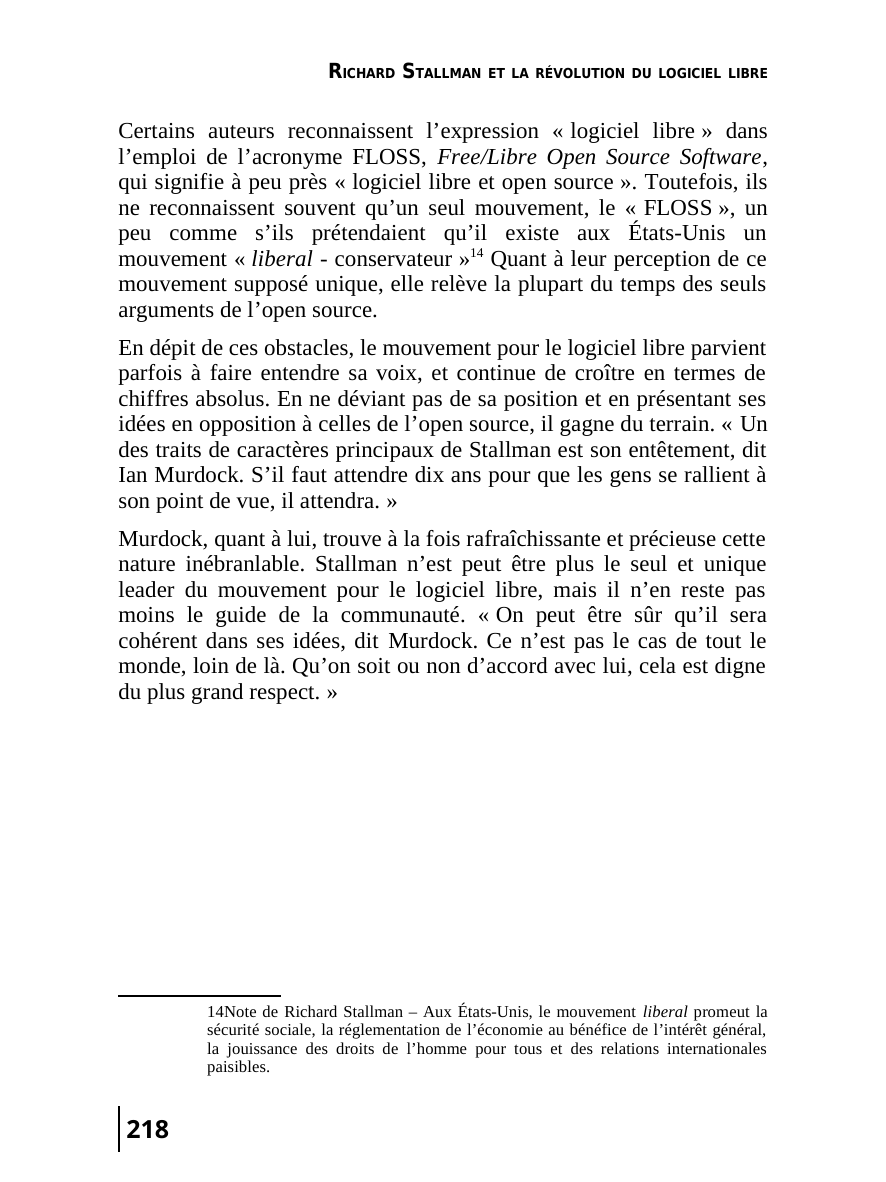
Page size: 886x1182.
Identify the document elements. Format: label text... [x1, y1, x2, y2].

text En dépit de ces obstacles, le mouvement pour le logiciel libre parvient parfois à faire entendre sa voix, et continue de croître en termes de chiffres absolus. En ne déviant pas de sa position et en présentant ses idées en opposition à celles de l’open source, il gagne du terrain. « Un des traits de caractères principaux de Stallman est son entêtement, dit Ian Murdock. S’il faut attendre dix ans pour que les gens se rallient à son point de vue, il attendra. » [118, 335, 768, 513]
text Certains auteurs reconnaissent l’expression « logiciel libre » dans l’emploi de l’acronyme FLOSS, Free/Libre Open Source Software, qui signifie à peu près « logiciel libre et open source ». Toutefois, ils ne reconnaissent souvent qu’un seul mouvement, le « FLOSS », un peu comme s’ils prétendaient qu’il existe aux États-Unis un mouvement « liberal - conservateur » Quant à leur perception de ce mouvement supposé unique, elle relève la plupart du temps des seuls arguments de l’open source. [118, 118, 768, 322]
text Murdock, quant à lui, trouve à la fois rafraîchissante et précieuse cette nature inébranlable. Stallman n’est peut être plus le seul et unique leader du mouvement pour le logiciel libre, mais il n’en reste pas moins le guide de la communauté. « On peut être sûr qu’il sera cohérent dans ses idées, dit Murdock. Ce n’est pas le cas de tout le monde, loin de là. Qu’on soit ou non d’accord avec lui, cela est digne du plus grand respect. » [118, 526, 768, 704]
text Note de Richard Stallman – Aux États-Unis, le mouvement liberal promeut la sécurité sociale, la réglementation de l’économie au bénéfice de l’intérêt général, la jouissance des droits de l’homme pour tous et des relations internationales paisibles. [207, 1002, 768, 1076]
